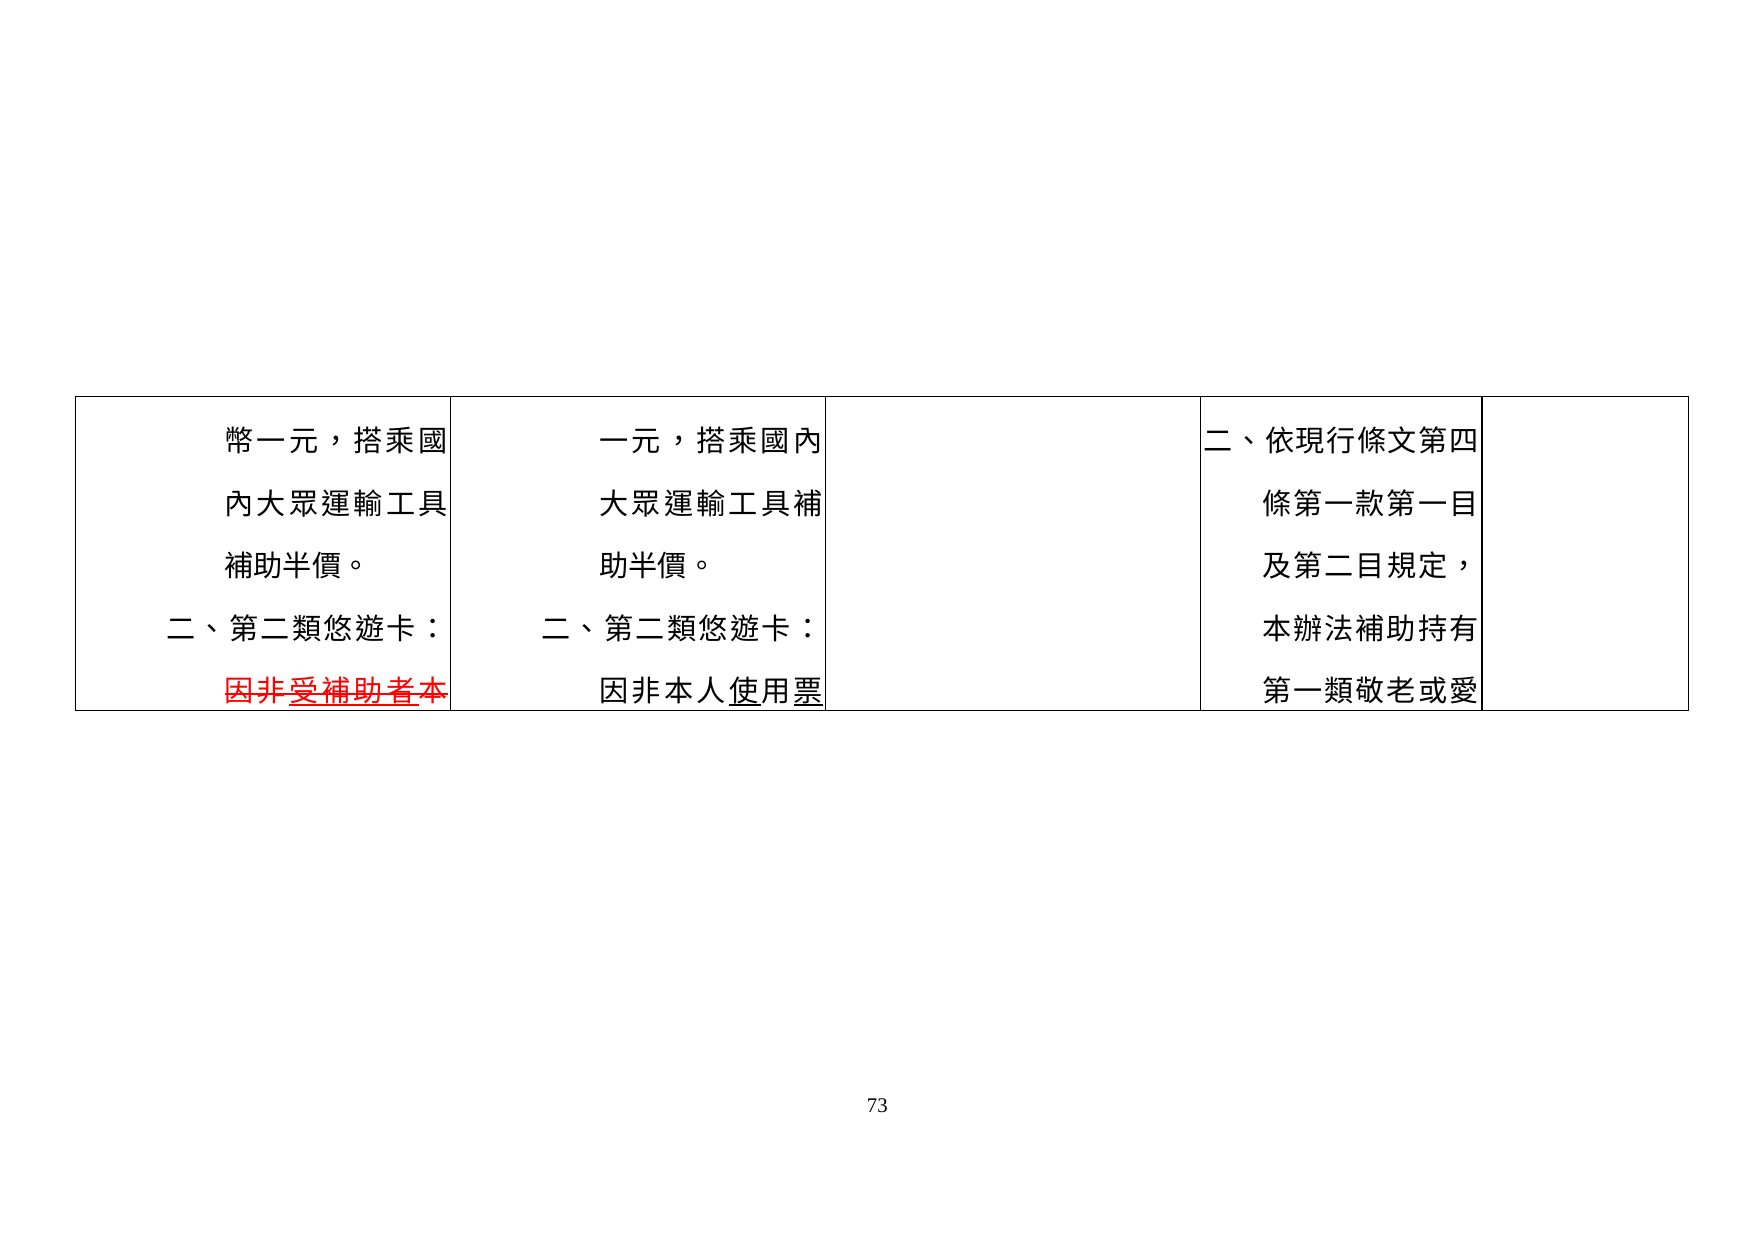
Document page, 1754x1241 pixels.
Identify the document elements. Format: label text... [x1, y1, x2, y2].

table_cell [826, 397, 1200, 710]
table_cell [1483, 397, 1688, 710]
table_cell 幣一元，搭乘國內大眾運輸工具補助半價。 二、第二類悠遊卡：因非受補助者本 [76, 397, 450, 710]
table_cell 二、依現行條文第四條第一款第一目及第二目規定，本辦法補助持有第一類敬老或愛 [1201, 397, 1481, 710]
table_cell 一元，搭乘國內大眾運輸工具補助半價。 二、第二類悠遊卡：因非本人使用票 [451, 397, 825, 710]
